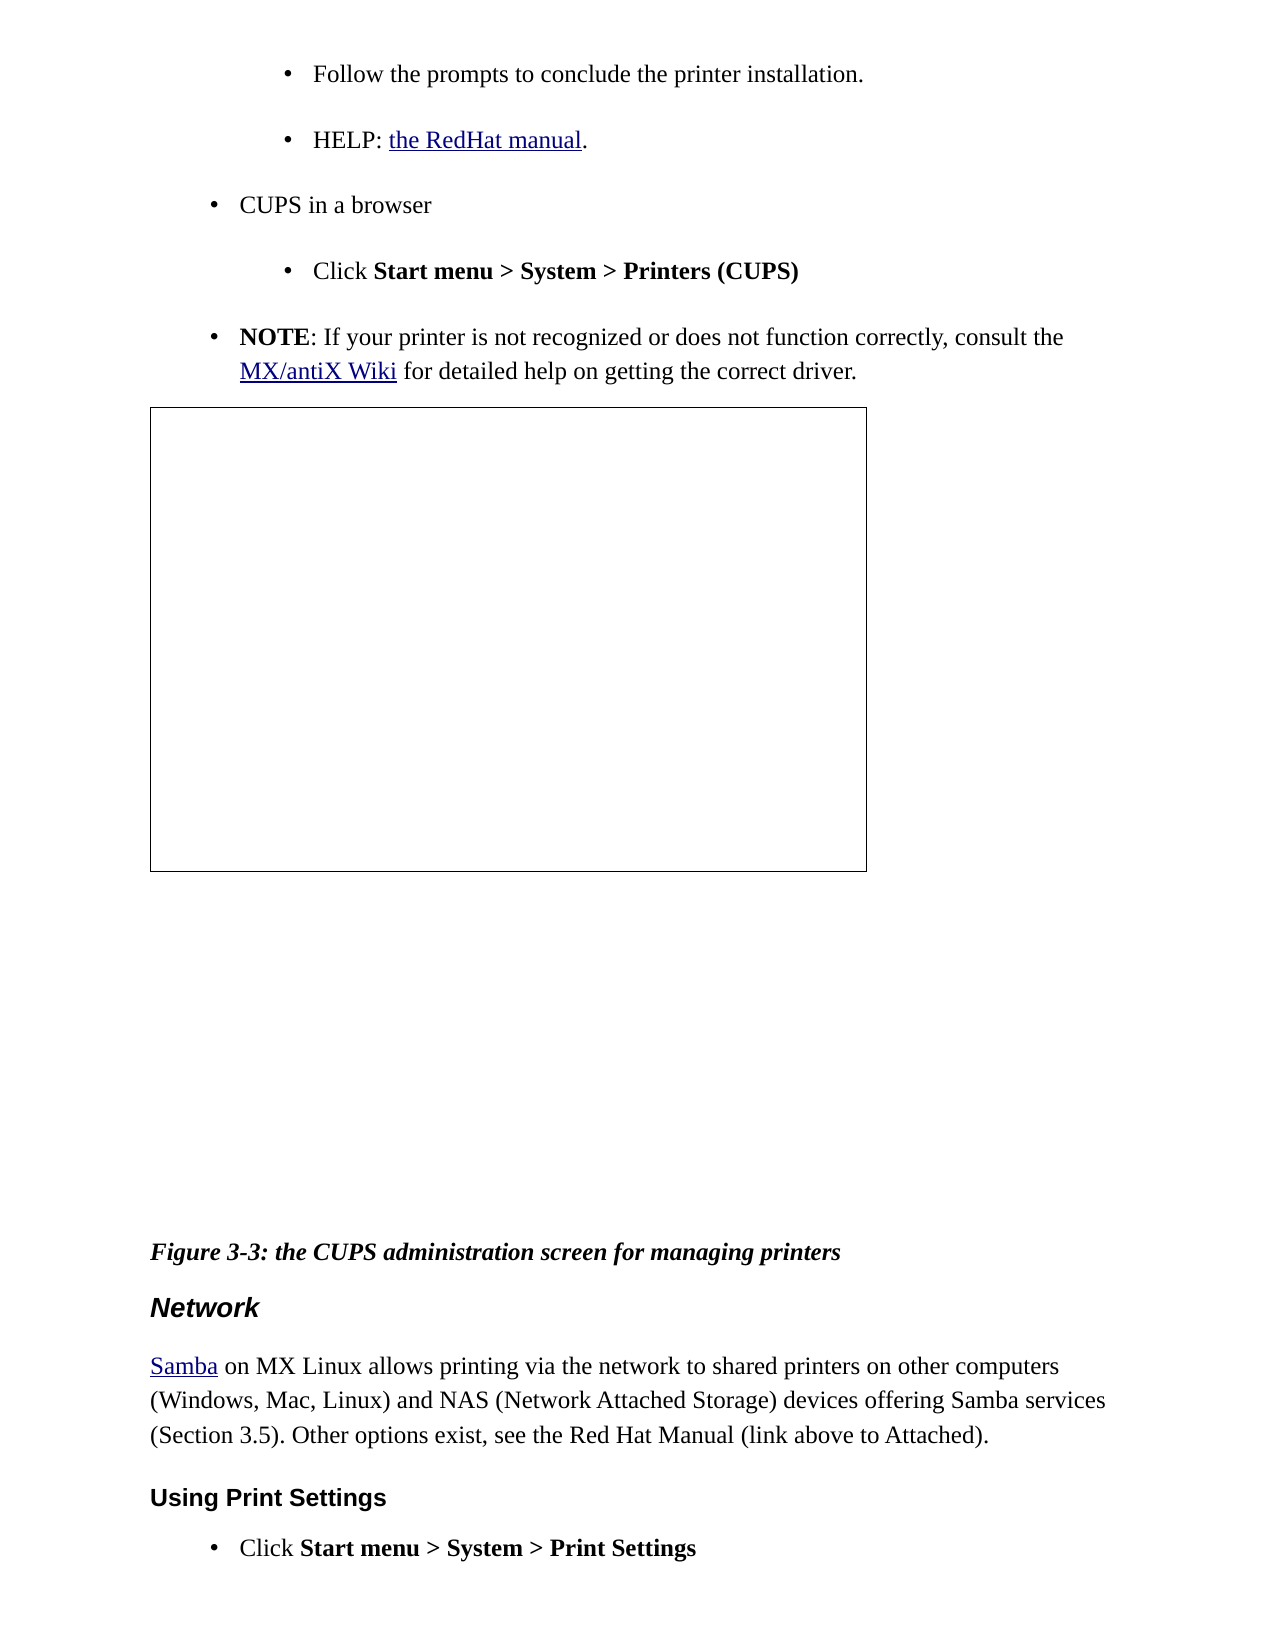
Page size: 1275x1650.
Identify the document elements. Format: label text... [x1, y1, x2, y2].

list Click Start menu > System > Printers (CUPS) [283, 256, 1109, 285]
text Samba on MX Linux allows printing via the network to shared printers on other computers (Windows, Mac, Linux) and NAS (Network Attached Storage) devices offering Samba services (Section 3.5). Other options exist, see the Red Hat Manual (link above to Attached). [150, 1351, 1125, 1449]
list Click Start menu > System > Print Settings [210, 1533, 1109, 1562]
list HELP: the RedHat manual. [283, 125, 1109, 153]
subtitle Network [150, 1291, 1125, 1323]
list Follow the prompts to conclude the printer installation. [283, 59, 1109, 88]
list NOTE: If your printer is not recognized or does not function correctly, consult the MX/antiX Wiki for detailed help on getting the correct driver. [210, 322, 1109, 385]
list CUPS in a browser [210, 191, 1109, 219]
subtitle Using Print Settings [150, 1483, 1125, 1511]
text Figure 3-3: the CUPS administration screen for managing printers [150, 1237, 1125, 1266]
